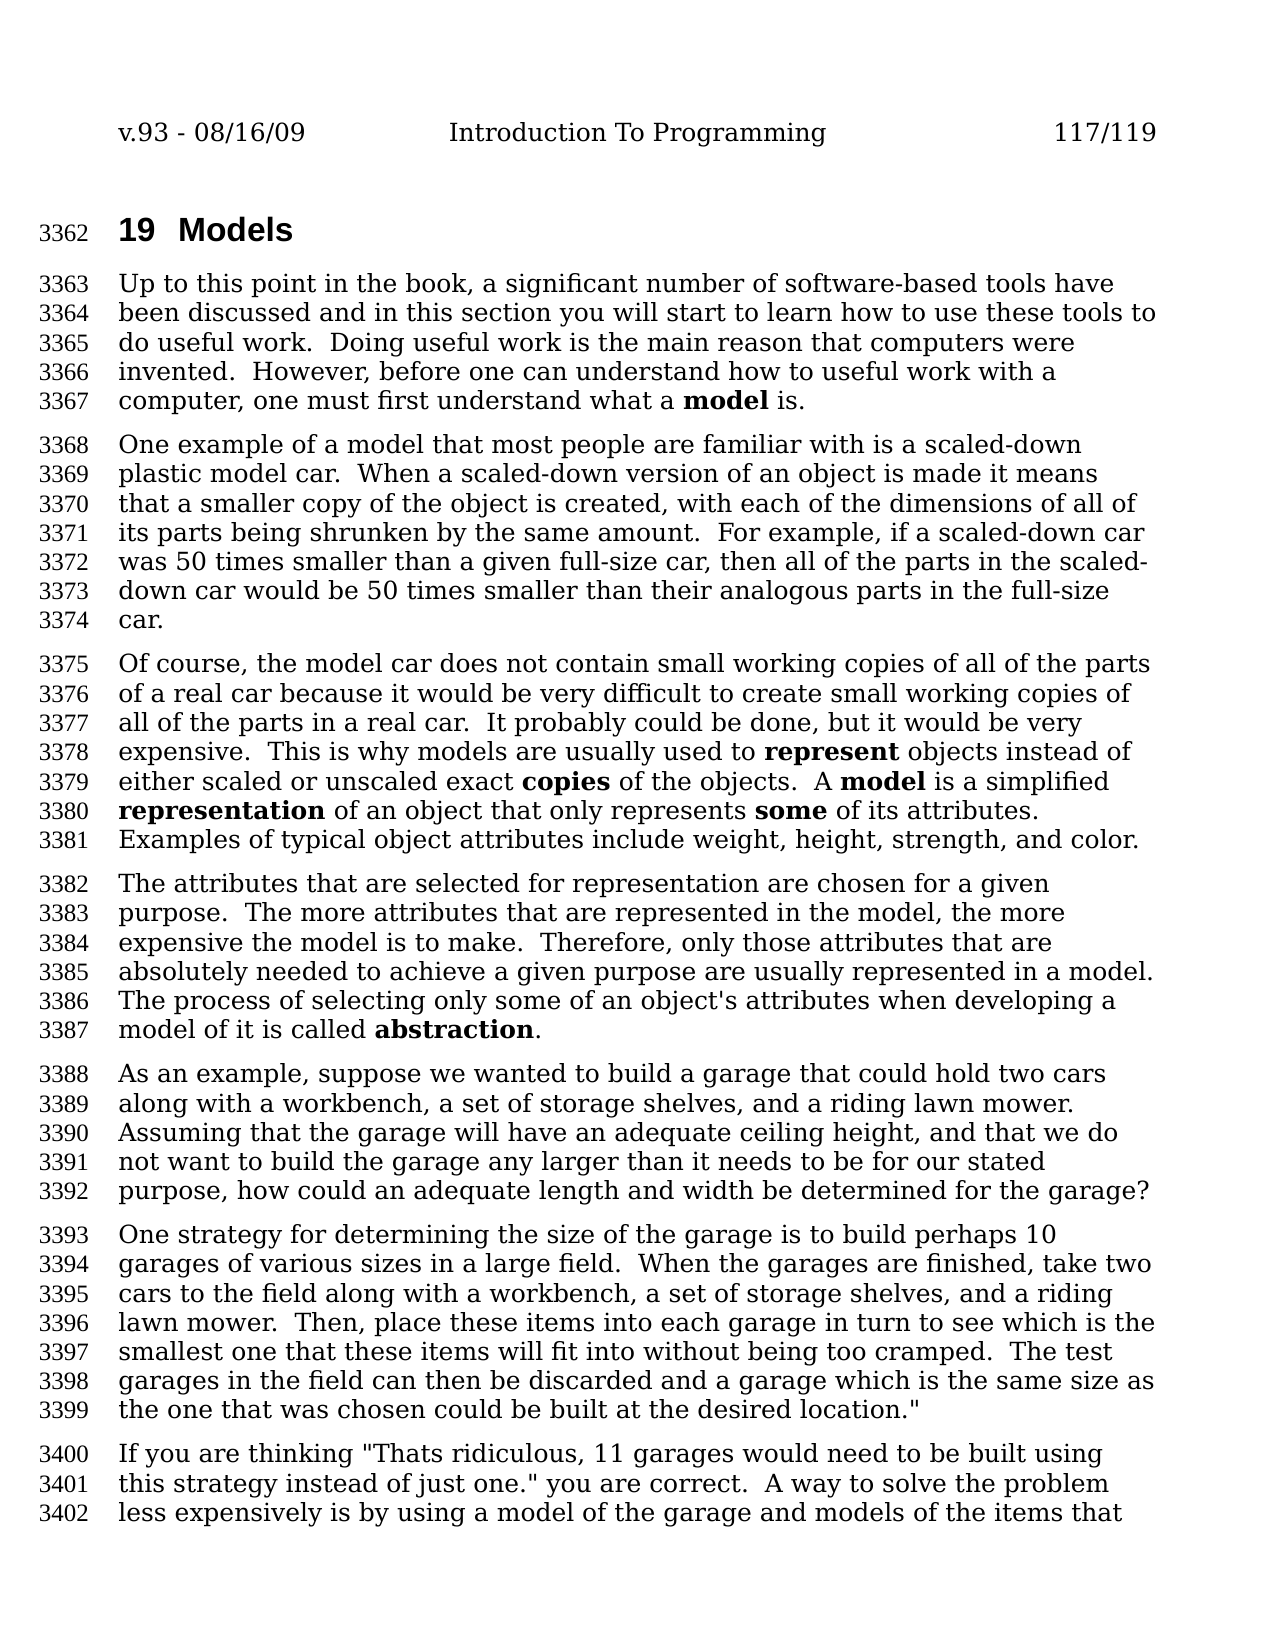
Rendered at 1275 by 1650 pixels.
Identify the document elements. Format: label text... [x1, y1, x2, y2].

text One strategy for determining the size of the garage is to build perhaps 10 garages of various sizes in a large field. When the garages are finished, take two cars to the field along with a workbench, a set of storage shelves, and a riding lawn mower. Then, place these items into each garage in turn to see which is the smallest one that these items will fit into without being too cramped. The test garages in the field can then be discarded and a garage which is the same size as the one that was chosen could be built at the desired location." [118, 1220, 1157, 1424]
text The attributes that are selected for representation are chosen for a given purpose. The more attributes that are represented in the model, the more expensive the model is to make. Therefore, only those attributes that are absolutely needed to achieve a given purpose are usually represented in a model. The process of selecting only some of an object's attributes when developing a model of it is called abstraction. [118, 869, 1157, 1044]
text Of course, the model car does not contain small working copies of all of the parts of a real car because it would be very difficult to create small working copies of all of the parts in a real car. It probably could be done, but it would be very expensive. This is why models are usually used to represent objects instead of either scaled or unscaled exact copies of the objects. A model is a simplified representation of an object that only represents some of its attributes. Examples of typical object attributes include weight, height, strength, and color. [118, 649, 1157, 854]
text As an example, suppose we wanted to build a garage that could hold two cars along with a workbench, a set of storage shelves, and a riding lawn mower. Assuming that the garage will have an adequate ceiling height, and that we do not want to build the garage any larger than it needs to be for our stated purpose, how could an adequate length and width be determined for the garage? [118, 1059, 1157, 1205]
text If you are thinking "Thats ridiculous, 11 garages would need to be built using this strategy instead of just one." you are correct. A way to solve the problem less expensively is by using a model of the garage and models of the items that [118, 1439, 1157, 1527]
text Up to this point in the book, a significant number of software-based tools have been discussed and in this section you will start to learn how to use these tools to do useful work. Doing useful work is the main reason that computers were invented. However, before one can understand how to useful work with a computer, one must first understand what a model is. [118, 269, 1157, 415]
subtitle Models [118, 210, 1157, 248]
text One example of a model that most people are familiar with is a scaled-down plastic model car. When a scaled-down version of an object is made it means that a smaller copy of the object is created, with each of the dimensions of all of its parts being shrunken by the same amount. For example, if a scaled-down car was 50 times smaller than a given full-size car, then all of the parts in the scaled-down car would be 50 times smaller than their analogous parts in the full-size car. [118, 430, 1157, 634]
